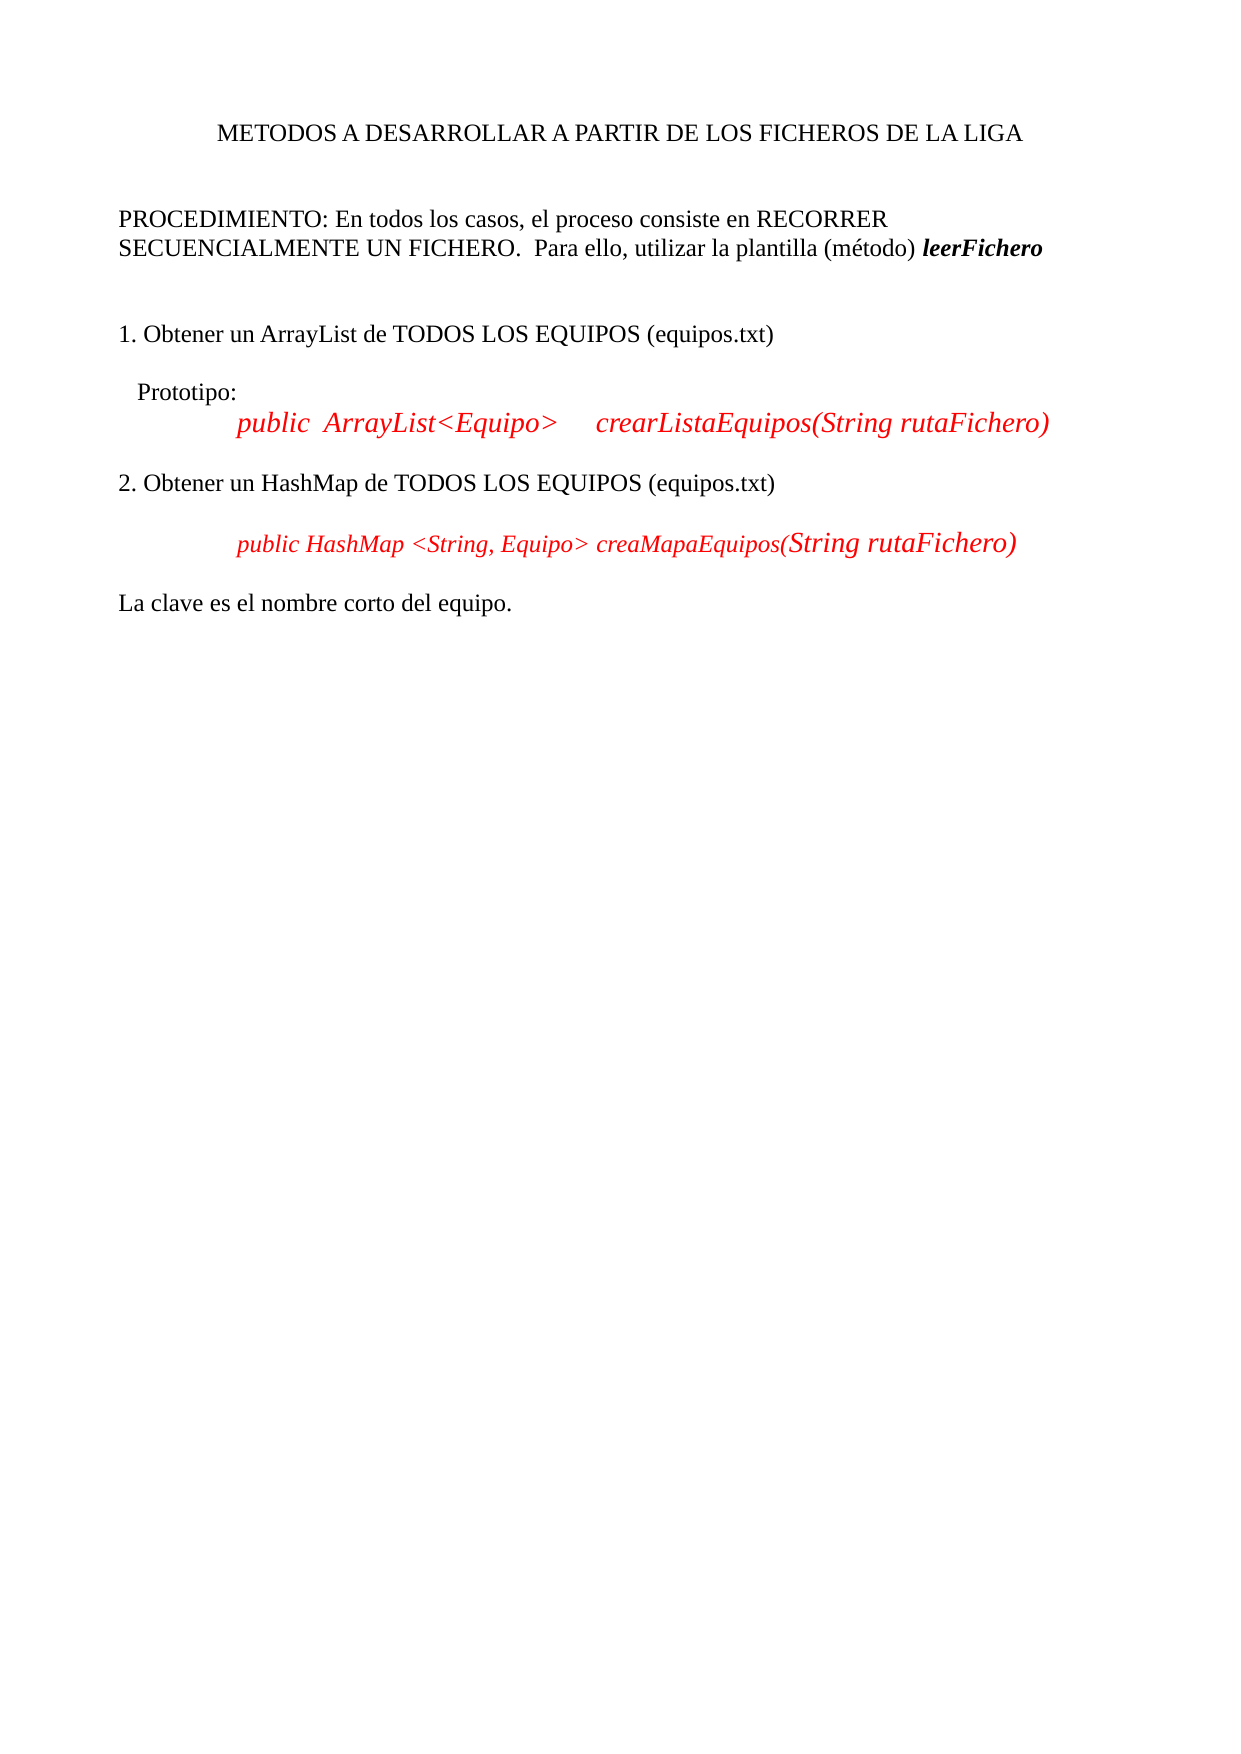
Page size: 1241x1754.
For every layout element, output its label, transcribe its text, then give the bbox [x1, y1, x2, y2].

text PROCEDIMIENTO: En todos los casos, el proceso consiste en RECORRER SECUENCIALMENTE UN FICHERO. Para ello, utilizar la plantilla (método) leerFichero [118, 204, 1122, 262]
text METODOS A DESARROLLAR A PARTIR DE LOS FICHEROS DE LA LIGA [118, 118, 1122, 147]
text La clave es el nombre corto del equipo. [118, 588, 1122, 616]
text 2. Obtener un HashMap de TODOS LOS EQUIPOS (equipos.txt) [118, 468, 1122, 497]
text public ArrayList<Equipo> crearListaEquipos(String rutaFichero) [118, 406, 1122, 439]
text public HashMap <String, Equipo> creaMapaEquipos(String rutaFichero) [118, 525, 1122, 559]
text Prototipo: [118, 377, 1122, 406]
text 1. Obtener un ArrayList de TODOS LOS EQUIPOS (equipos.txt) [118, 319, 1122, 348]
